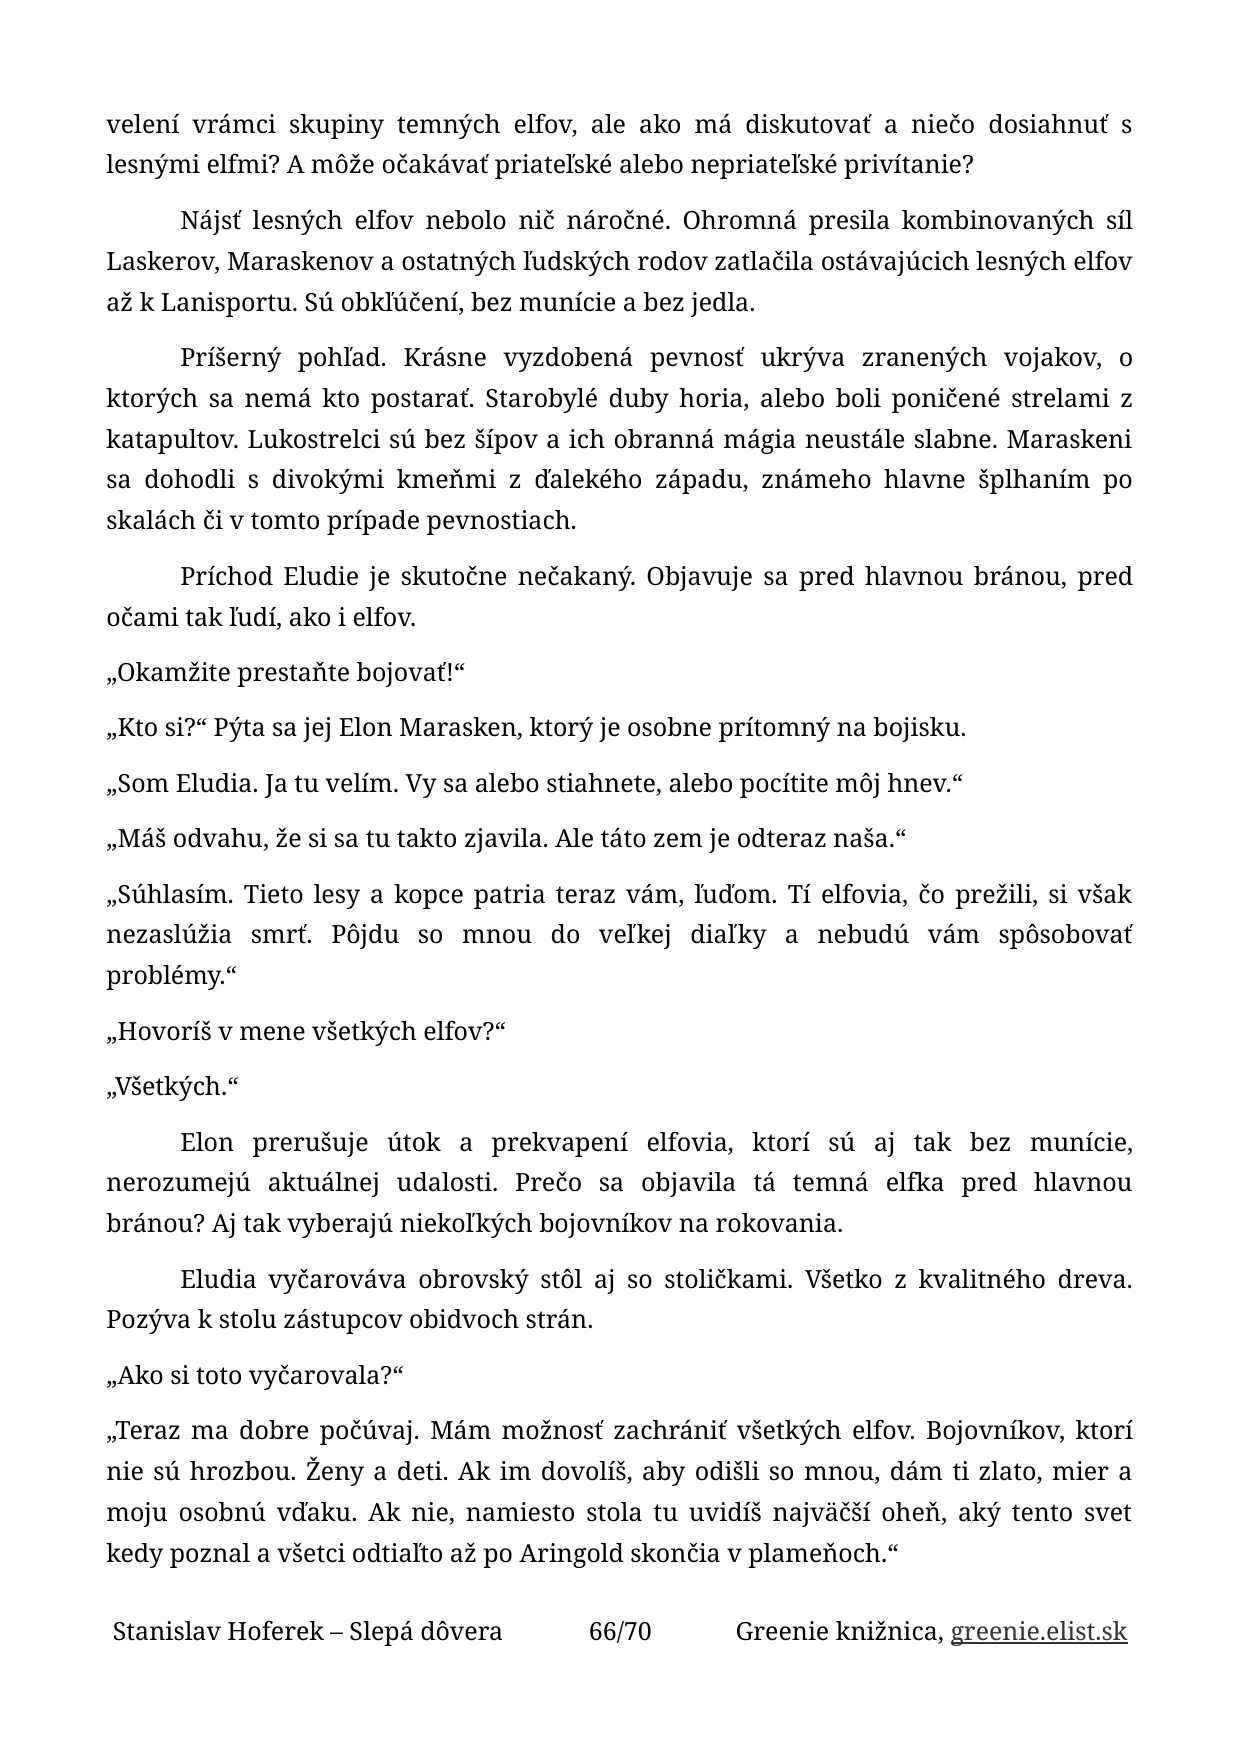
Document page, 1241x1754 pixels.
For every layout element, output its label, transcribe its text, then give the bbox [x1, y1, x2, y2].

text Príšerný pohľad. Krásne vyzdobená pevnosť ukrýva zranených vojakov, o ktorých sa nemá kto postarať. Starobylé duby horia, alebo boli poničené strelami z katapultov. Lukostrelci sú bez šípov a ich obranná mágia neustále slabne. Maraskeni sa dohodli s divokými kmeňmi z ďalekého západu, známeho hlavne šplhaním po skalách či v tomto prípade pevnostiach. [106, 339, 1134, 537]
text „Som Eludia. Ja tu velím. Vy sa alebo stiahnete, alebo pocítite môj hnev.“ [106, 765, 1134, 799]
text Nájsť lesných elfov nebolo nič náročné. Ohromná presila kombinovaných síl Laskerov, Maraskenov a ostatných ľudských rodov zatlačila ostávajúcich lesných elfov až k Lanisportu. Sú obkľúčení, bez munície a bez jedla. [106, 202, 1134, 318]
text „Okamžite prestaňte bojovať!“ [106, 654, 1134, 689]
text „Kto si?“ Pýta sa jej Elon Marasken, ktorý je osobne prítomný na bojisku. [106, 710, 1134, 744]
text „Teraz ma dobre počúvaj. Mám možnosť zachrániť všetkých elfov. Bojovníkov, ktorí nie sú hrozbou. Ženy a deti. Ak im dovolíš, aby odišli so mnou, dám ti zlato, mier a moju osobnú vďaku. Ak nie, namiesto stola tu uvidíš najväčší oheň, aký tento svet kedy poznal a všetci odtiaľto až po Aringold skončia v plameňoch.“ [106, 1413, 1134, 1569]
text „Súhlasím. Tieto lesy a kopce patria teraz vám, ľuďom. Tí elfovia, čo prežili, si však nezaslúžia smrť. Pôjdu so mnou do veľkej diaľky a nebudú vám spôsobovať problémy.“ [106, 876, 1134, 992]
text velení vrámci skupiny temných elfov, ale ako má diskutovať a niečo dosiahnuť s lesnými elfmi? A môže očakávať priateľské alebo nepriateľské privítanie? [106, 106, 1134, 181]
text „Všetkých.“ [106, 1069, 1134, 1103]
text Príchod Eludie je skutočne nečakaný. Objavuje sa pred hlavnou bránou, pred očami tak ľudí, ako i elfov. [106, 558, 1134, 633]
text „Hovoríš v mene všetkých elfov?“ [106, 1013, 1134, 1047]
text Eludia vyčarováva obrovský stôl aj so stoličkami. Všetko z kvalitného dreva. Pozýva k stolu zástupcov obidvoch strán. [106, 1261, 1134, 1336]
text „Máš odvahu, že si sa tu takto zjavila. Ale táto zem je odteraz naša.“ [106, 821, 1134, 855]
text Elon prerušuje útok a prekvapení elfovia, ktorí sú aj tak bez munície, nerozumejú aktuálnej udalosti. Prečo sa objavila tá temná elfka pred hlavnou bránou? Aj tak vyberajú niekoľkých bojovníkov na rokovania. [106, 1124, 1134, 1240]
text „Ako si toto vyčarovala?“ [106, 1357, 1134, 1392]
